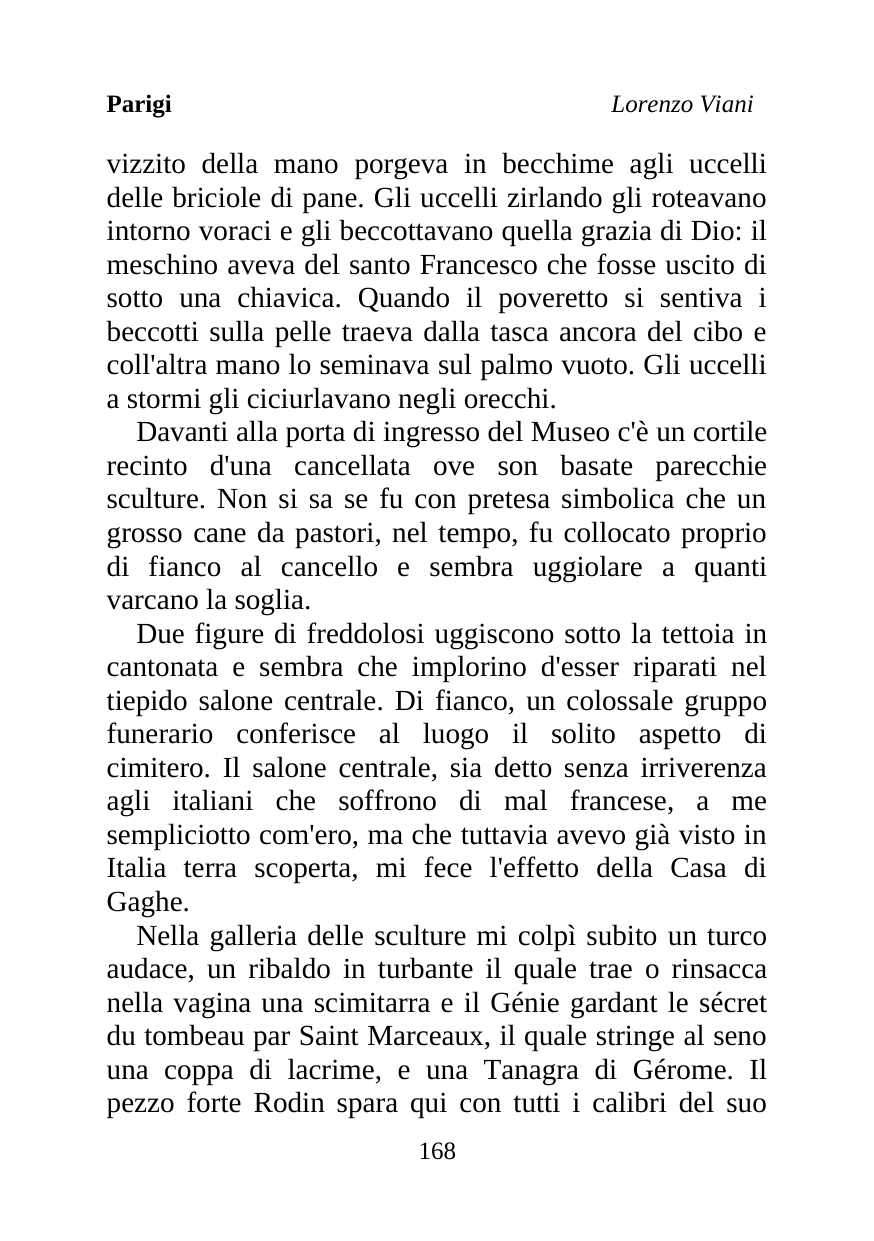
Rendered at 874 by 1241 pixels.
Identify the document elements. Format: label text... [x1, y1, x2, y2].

text Due figure di freddolosi uggiscono sotto la tettoia in cantonata e sembra che implorino d'esser riparati nel tiepido salone centrale. Di fianco, un colossale gruppo funerario conferisce al luogo il solito aspetto di cimitero. Il salone centrale, sia detto senza irriverenza agli italiani che soffrono di mal francese, a me sempliciotto com'ero, ma che tuttavia avevo già visto in Italia terra scoperta, mi fece l'effetto della Casa di Gaghe. [106, 616, 768, 918]
text Nella galleria delle sculture mi colpì subito un turco audace, un ribaldo in turbante il quale trae o rinsacca nella vagina una scimitarra e il Génie gardant le sécret du tombeau par Saint Marceaux, il quale stringe al seno una coppa di lacrime, e una Tanagra di Gérome. Il pezzo forte Rodin spara qui con tutti i calibri del suo [106, 918, 768, 1119]
text vizzito della mano porgeva in becchime agli uccelli delle briciole di pane. Gli uccelli zirlando gli roteavano intorno voraci e gli beccottavano quella grazia di Dio: il meschino aveva del santo Francesco che fosse uscito di sotto una chiavica. Quando il poveretto si sentiva i beccotti sulla pelle traeva dalla tasca ancora del cibo e coll'altra mano lo seminava sul palmo vuoto. Gli uccelli a stormi gli ciciurlavano negli orecchi. [106, 146, 768, 414]
text Davanti alla porta di ingresso del Museo c'è un cortile recinto d'una cancellata ove son basate parecchie sculture. Non si sa se fu con pretesa simbolica che un grosso cane da pastori, nel tempo, fu collocato proprio di fianco al cancello e sembra uggiolare a quanti varcano la soglia. [106, 414, 768, 616]
